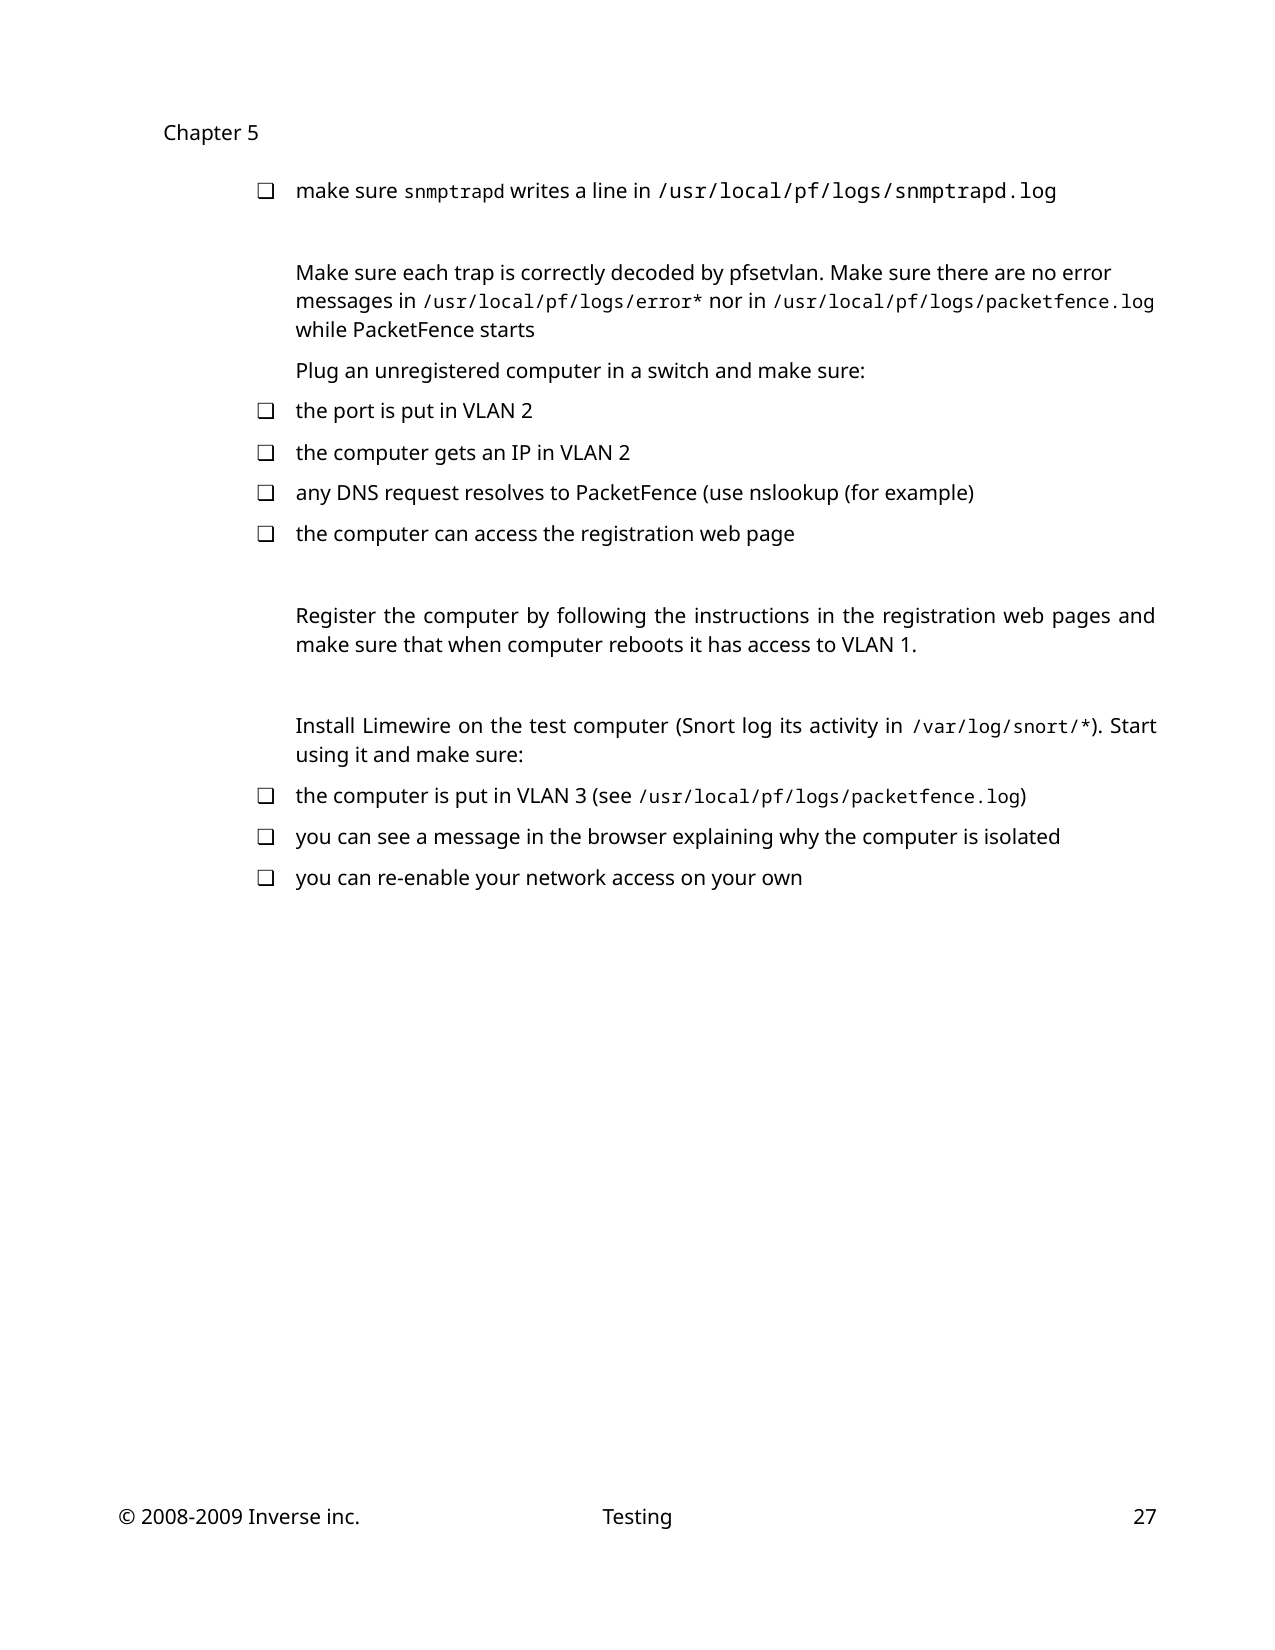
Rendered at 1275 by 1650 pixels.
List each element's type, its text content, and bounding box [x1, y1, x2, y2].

text Register the computer by following the instructions in the registration web pages and make sure that when computer reboots it has access to VLAN 1. [295, 601, 1157, 658]
list ❏ you can see a message in the browser explaining why the computer is isolated [256, 822, 1157, 850]
list ❏ the computer gets an IP in VLAN 2 [256, 438, 1157, 466]
list ❏ any DNS request resolves to PacketFence (use nslookup (for example) [256, 478, 1157, 507]
text Plug an unregistered computer in a switch and make sure: [295, 356, 1157, 384]
list ❏ you can re-enable your network access on your own [256, 863, 1157, 891]
list ❏ the computer is put in VLAN 3 (see /usr/local/pf/logs/packetfence.log) [256, 781, 1157, 809]
list ❏ the port is put in VLAN 2 [256, 397, 1157, 425]
list ❏ the computer can access the registration web page [256, 519, 1157, 548]
list ❏ make sure snmptrapd writes a line in /usr/local/pf/logs/snmptrapd.log [256, 176, 1157, 204]
text Make sure each trap is correctly decoded by pfsetvlan. Make sure there are no error messages in /usr/local/pf/logs/error* nor in /usr/local/pf/logs/packetfence.log while PacketFence starts [295, 258, 1157, 343]
text Install Limewire on the test computer (Snort log its activity in /var/log/snort/*). Start using it and make sure: [295, 712, 1157, 768]
